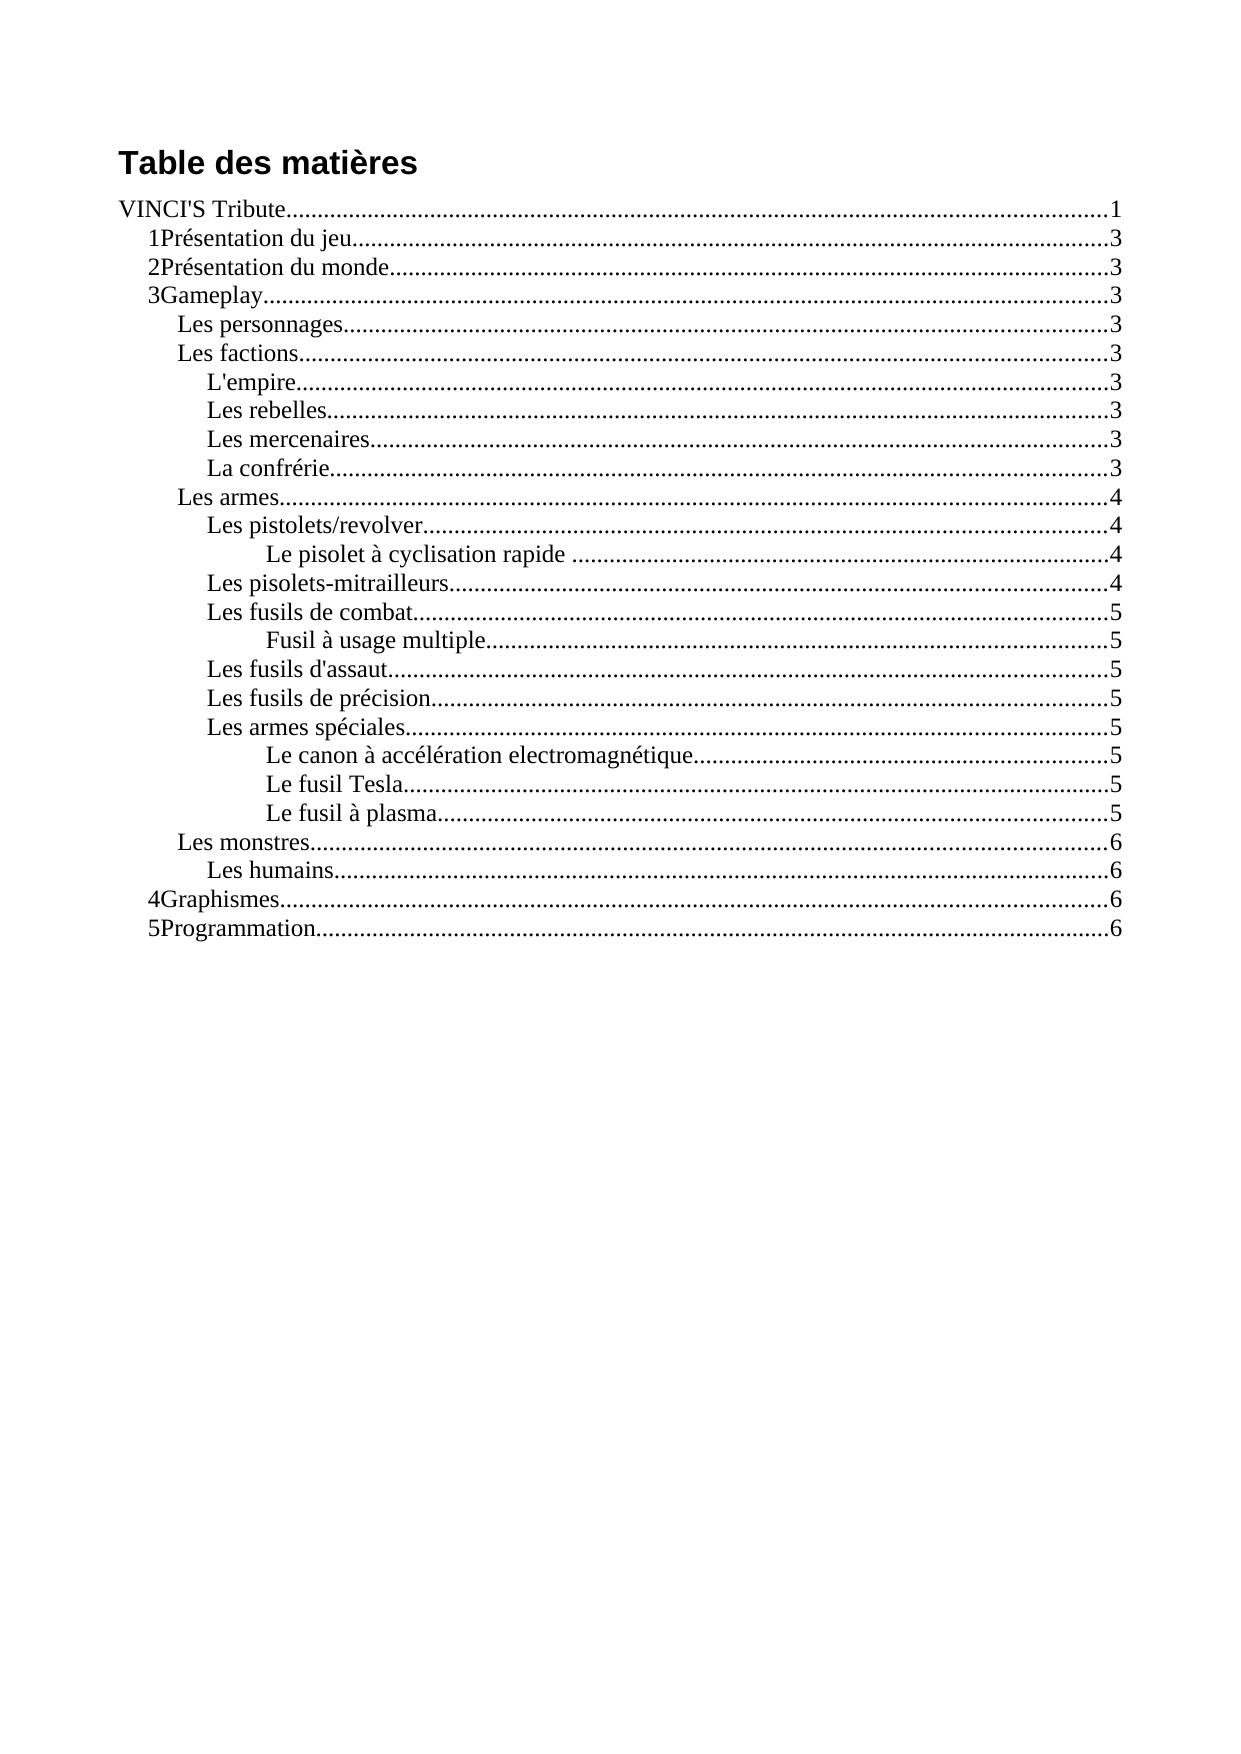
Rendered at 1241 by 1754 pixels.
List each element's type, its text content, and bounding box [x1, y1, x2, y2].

text VINCI'S Tribute 1 [118, 194, 1122, 223]
text Les pisolets-mitrailleurs 4 [207, 568, 1122, 597]
text Les fusils de précision 5 [207, 683, 1122, 712]
text La confrérie 3 [207, 453, 1122, 482]
text Le canon à accélération electromagnétique 5 [266, 740, 1122, 769]
text Les monstres 6 [177, 827, 1122, 855]
text 3Gameplay 3 [148, 280, 1122, 309]
text Le fusil Tesla 5 [266, 769, 1122, 798]
text Les rebelles 3 [207, 395, 1122, 424]
text 5Programmation 6 [148, 913, 1122, 942]
text Les armes 4 [177, 482, 1122, 510]
text 1Présentation du jeu 3 [148, 223, 1122, 252]
text Les humains 6 [207, 855, 1122, 884]
text Les mercenaires 3 [207, 424, 1122, 453]
text L'empire 3 [207, 367, 1122, 395]
text Le pisolet à cyclisation rapide 4 [266, 539, 1122, 568]
text Le fusil à plasma 5 [266, 798, 1122, 827]
text Fusil à usage multiple 5 [266, 625, 1122, 654]
text Les fusils de combat 5 [207, 597, 1122, 625]
text Les fusils d'assaut 5 [207, 654, 1122, 683]
text Les personnages 3 [177, 309, 1122, 338]
subtitle Table des matières [118, 143, 1122, 182]
text Les pistolets/revolver 4 [207, 510, 1122, 539]
text 4Graphismes 6 [148, 884, 1122, 913]
text Les armes spéciales 5 [207, 712, 1122, 740]
text Les factions 3 [177, 338, 1122, 367]
text 2Présentation du monde 3 [148, 252, 1122, 280]
